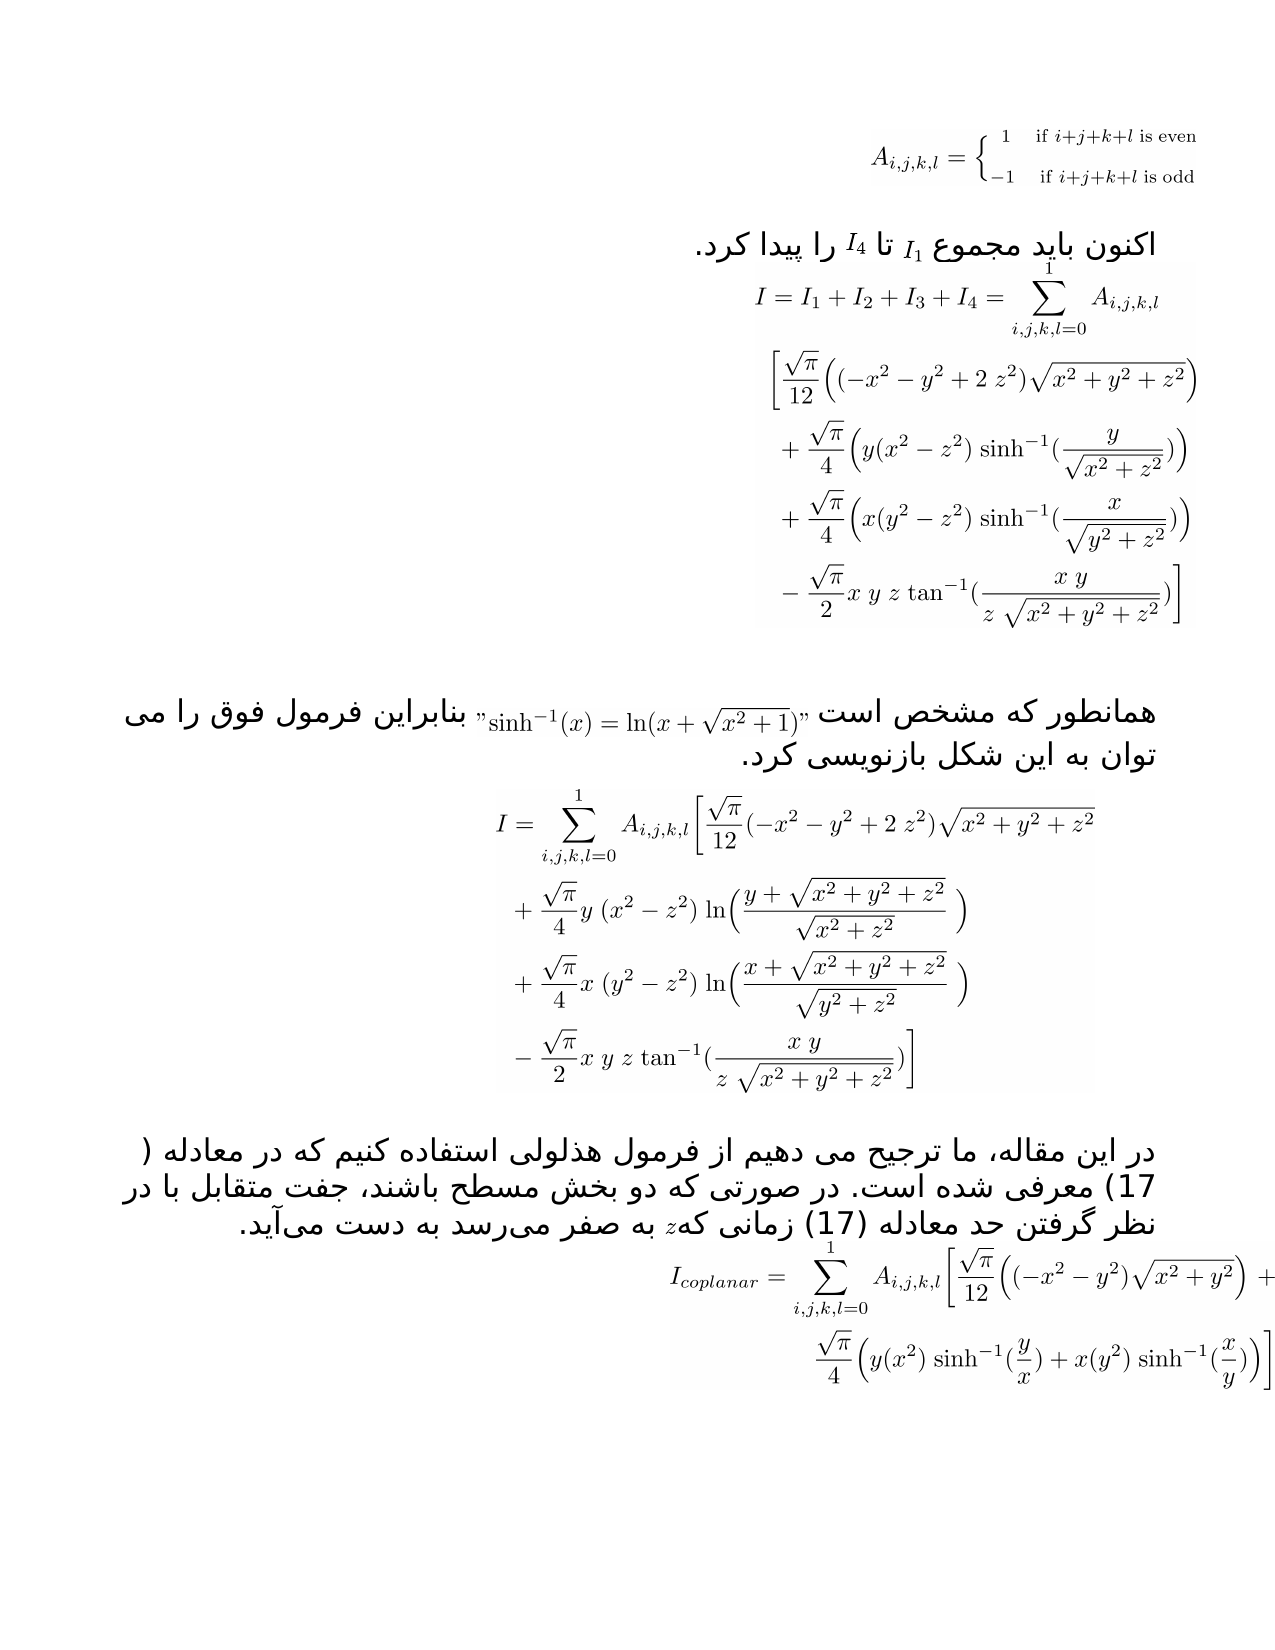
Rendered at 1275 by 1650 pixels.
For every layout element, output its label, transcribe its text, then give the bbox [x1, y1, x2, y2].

picture [871, 129, 1196, 186]
text اکنون باید مجموع تا را پیدا کرد. [118, 226, 1157, 262]
picture [496, 789, 1095, 1093]
picture [755, 262, 1196, 628]
picture [670, 1241, 1275, 1390]
text همانطور که مشخص است بنابراین فرمول فوق را می توان به این شکل بازنویسی کرد. [118, 693, 1157, 773]
text در این مقاله، ما ترجیح می دهیم از فرمول هذلولی استفاده کنیم که در معادله (17) معرفی شده است. در صورتی که دو بخش مسطح باشند، جفت متقابل با در نظر گرفتن حد معادله (17) زمانی که به صفر می‌رسد به دست می‌آید. [118, 1132, 1157, 1241]
picture [477, 708, 808, 737]
